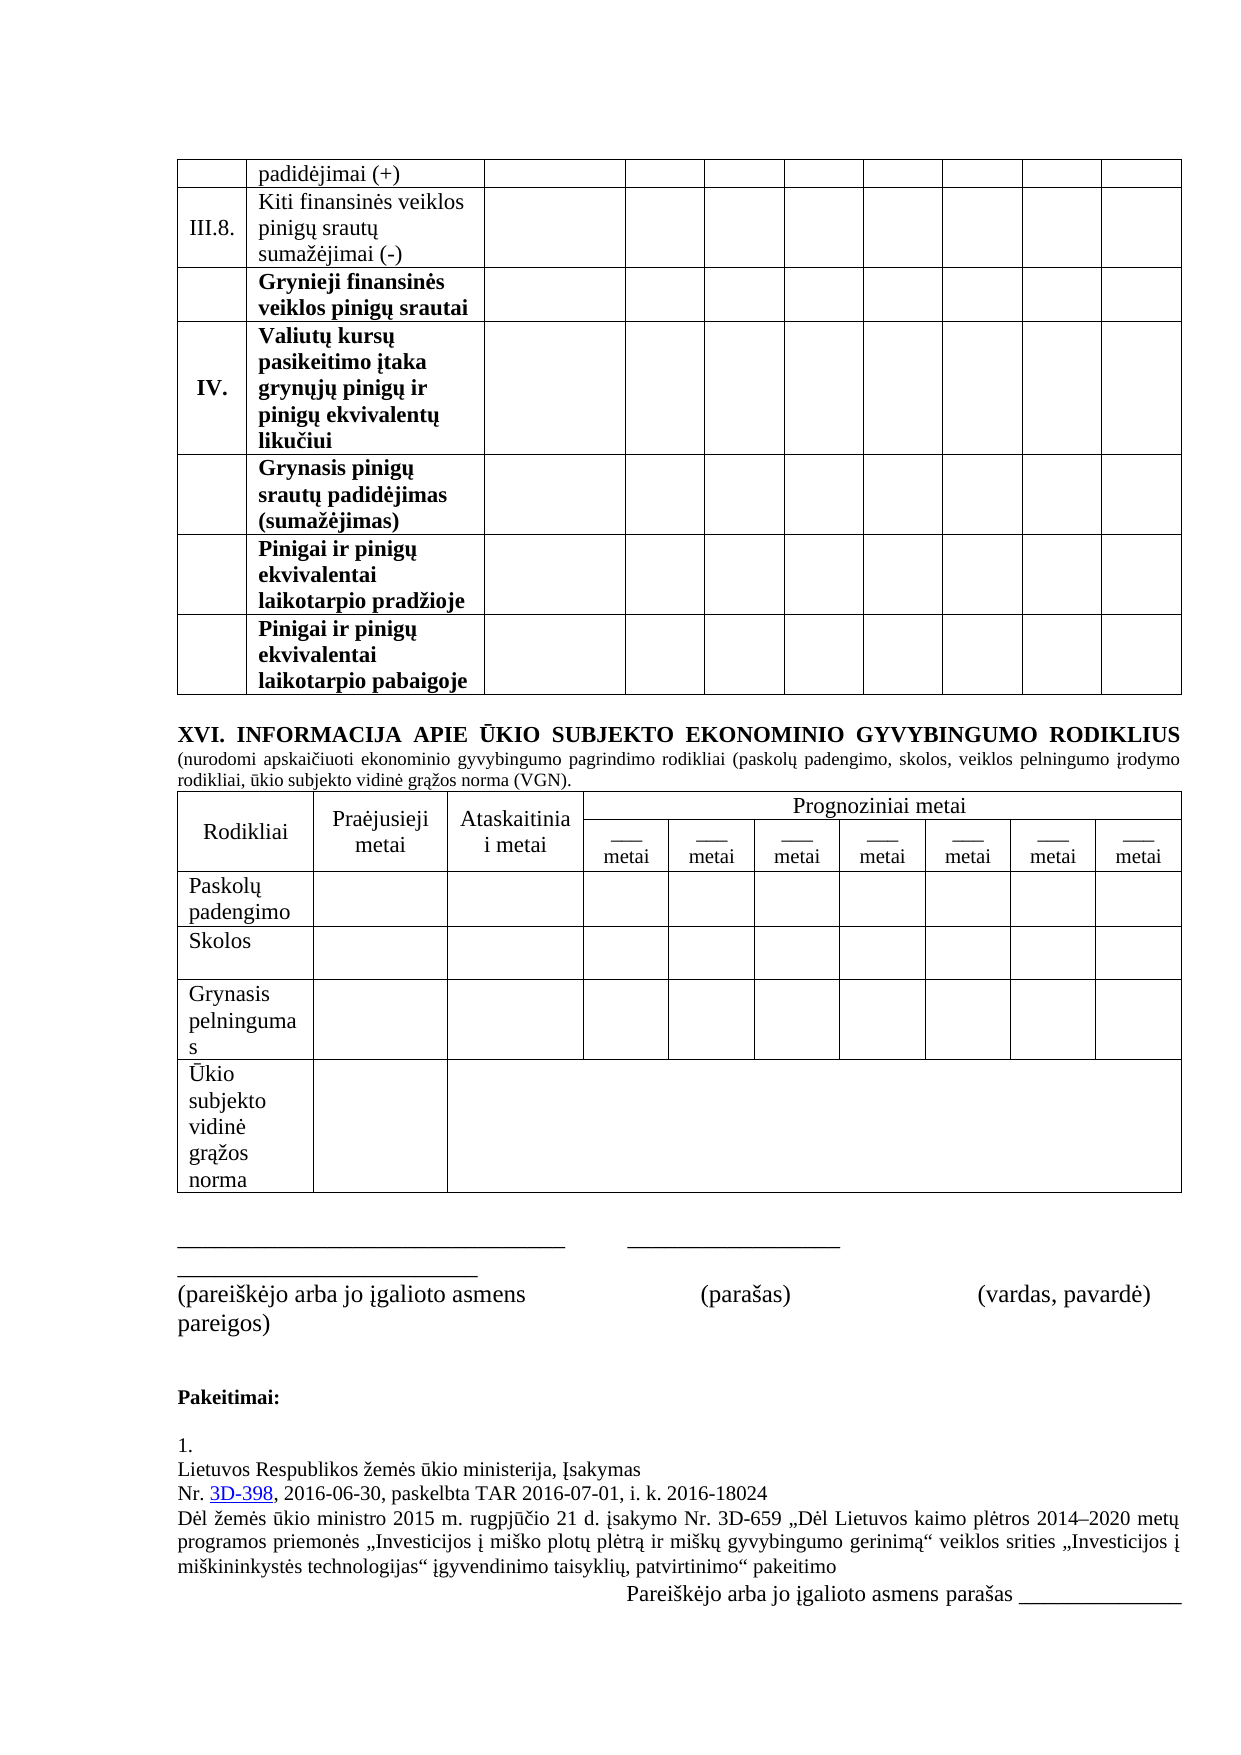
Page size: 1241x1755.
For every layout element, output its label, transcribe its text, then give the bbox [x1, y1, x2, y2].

table_cell Pinigai ir pinigų ekvivalentai laikotarpio pradžioje [247, 535, 484, 614]
table_cell Paskolų padengimo [178, 872, 313, 926]
table_cell [584, 927, 668, 979]
table_cell Grynieji finansinės veiklos pinigų srautai [247, 268, 484, 321]
table_cell [1102, 455, 1181, 533]
table_cell ___ metai [584, 820, 668, 871]
table_cell [669, 872, 754, 926]
table_cell [1023, 188, 1101, 267]
table_cell [1023, 535, 1101, 614]
table_cell [943, 160, 1022, 187]
table_cell [785, 535, 863, 614]
table_cell [864, 455, 942, 533]
table_cell Grynasis pinigų srautų padidėjimas (sumažėjimas) [247, 455, 484, 533]
table_cell Valiutų kursų pasikeitimo įtaka grynųjų pinigų ir pinigų ekvivalentų likučiui [247, 322, 484, 453]
table_cell ___ metai [926, 820, 1010, 871]
table_cell padidėjimai (+) [247, 160, 484, 187]
table_cell ___ metai [840, 820, 925, 871]
table_cell [584, 980, 668, 1059]
table_cell [485, 615, 625, 694]
table_cell [785, 322, 863, 453]
table_cell [1011, 980, 1095, 1059]
text Lietuvos Respublikos žemės ūkio ministerija, Įsakymas [177, 1457, 1181, 1481]
table_cell [669, 980, 754, 1059]
table_cell ___ metai [669, 820, 754, 871]
table_cell [943, 322, 1022, 453]
table_cell [485, 188, 625, 267]
table_cell [705, 188, 784, 267]
table_cell [864, 160, 942, 187]
table_cell [626, 188, 704, 267]
table_cell [1096, 872, 1181, 926]
text 1. [177, 1433, 1181, 1457]
table_cell [926, 872, 1010, 926]
table_cell [1102, 160, 1181, 187]
table_cell ___ metai [1096, 820, 1181, 871]
table_cell [178, 615, 246, 694]
table_cell [840, 872, 925, 926]
table_cell [626, 322, 704, 453]
table_cell [755, 927, 839, 979]
table_cell [1102, 188, 1181, 267]
text _______________________________ _________________ ________________________ [177, 1222, 1181, 1279]
text Nr. 3D-398, 2016-06-30, paskelbta TAR 2016-07-01, i. k. 2016-18024 [177, 1481, 1181, 1505]
table_cell [755, 872, 839, 926]
table_cell [785, 268, 863, 321]
table_cell [943, 535, 1022, 614]
table_cell Skolos [178, 927, 313, 979]
table_header Rodikliai [178, 792, 313, 871]
table_cell [448, 980, 583, 1059]
text Dėl žemės ūkio ministro 2015 m. rugpjūčio 21 d. įsakymo Nr. 3D-659 „Dėl Lietuvos kaimo plėtros 2014–2020 metų programos priemonės „Investicijos į miško plotų plėtrą ir miškų gyvybingumo gerinimą“ veiklos srities „Investicijos į miškininkystės technologijas“ įgyvendinimo taisyklių, patvirtinimo“ pakeitimo [177, 1505, 1181, 1578]
table_cell [626, 535, 704, 614]
table_cell [1023, 322, 1101, 453]
table_cell [864, 615, 942, 694]
table_cell Ūkio subjekto vidinė grąžos norma [178, 1060, 313, 1192]
table_header Ataskaitiniai metai [448, 792, 583, 871]
table_cell [840, 927, 925, 979]
table_cell [1023, 268, 1101, 321]
table_cell [626, 268, 704, 321]
table_cell [864, 322, 942, 453]
table_cell [840, 980, 925, 1059]
table_cell [943, 188, 1022, 267]
table_cell III.8. [178, 188, 246, 267]
table_cell Kiti finansinės veiklos pinigų srautų sumažėjimai (-) [247, 188, 484, 267]
table_cell [864, 188, 942, 267]
table_cell [864, 535, 942, 614]
table_cell [485, 268, 625, 321]
table_cell [1023, 160, 1101, 187]
table_cell [926, 927, 1010, 979]
table_cell [1102, 615, 1181, 694]
table_cell [485, 322, 625, 453]
table_cell [448, 1060, 1181, 1192]
table_cell [705, 160, 784, 187]
table_cell [1011, 927, 1095, 979]
table_cell [485, 535, 625, 614]
table_cell [1023, 455, 1101, 533]
table_cell [485, 455, 625, 533]
table_cell [943, 455, 1022, 533]
table_cell [178, 160, 246, 187]
text XVI. INFORMACIJA APIE ŪKIO SUBJEKTO EKONOMINIO GYVYBINGUMO RODIKLIUS (nurodomi apskaičiuoti ekonominio gyvybingumo pagrindimo rodikliai (paskolų padengimo, skolos, veiklos pelningumo įrodymo rodikliai, ūkio subjekto vidinė grąžos norma (VGN). [177, 721, 1181, 791]
table_cell [755, 980, 839, 1059]
table_cell [1102, 535, 1181, 614]
table_cell [178, 455, 246, 533]
table_cell [626, 455, 704, 533]
table_cell [1011, 872, 1095, 926]
table_cell [448, 927, 583, 979]
table_cell Grynasis pelningumas [178, 980, 313, 1059]
table_cell [314, 872, 447, 926]
table_cell [705, 615, 784, 694]
table_cell [864, 268, 942, 321]
table_cell [178, 268, 246, 321]
table_cell [943, 615, 1022, 694]
table_cell IV. [178, 322, 246, 453]
table_header Prognoziniai metai [584, 792, 1181, 819]
table_cell Pinigai ir pinigų ekvivalentai laikotarpio pabaigoje [247, 615, 484, 694]
table_cell [785, 615, 863, 694]
table_cell [626, 160, 704, 187]
table_cell [584, 872, 668, 926]
table_cell [926, 980, 1010, 1059]
table_cell [785, 188, 863, 267]
text Pakeitimai: [177, 1385, 1181, 1409]
table_cell [1023, 615, 1101, 694]
table_cell [178, 535, 246, 614]
table_cell [785, 455, 863, 533]
text pareigos) [177, 1308, 1181, 1337]
table_cell [1102, 322, 1181, 453]
table_cell [785, 160, 863, 187]
text (pareiškėjo arba jo įgalioto asmens (parašas) (vardas, pavardė) [177, 1279, 1181, 1308]
table_cell [1102, 268, 1181, 321]
table_cell [314, 927, 447, 979]
table_cell [485, 160, 625, 187]
table_cell [1096, 927, 1181, 979]
table_cell [705, 455, 784, 533]
table_cell [705, 535, 784, 614]
table_cell [448, 872, 583, 926]
table_cell [314, 1060, 447, 1192]
table_header Praėjusieji metai [314, 792, 447, 871]
table_cell ___ metai [755, 820, 839, 871]
table_cell ___ metai [1011, 820, 1095, 871]
table_cell [1096, 980, 1181, 1059]
table_cell [705, 268, 784, 321]
table_cell [669, 927, 754, 979]
table_cell [943, 268, 1022, 321]
table_cell [705, 322, 784, 453]
table_cell [314, 980, 447, 1059]
table_cell [626, 615, 704, 694]
